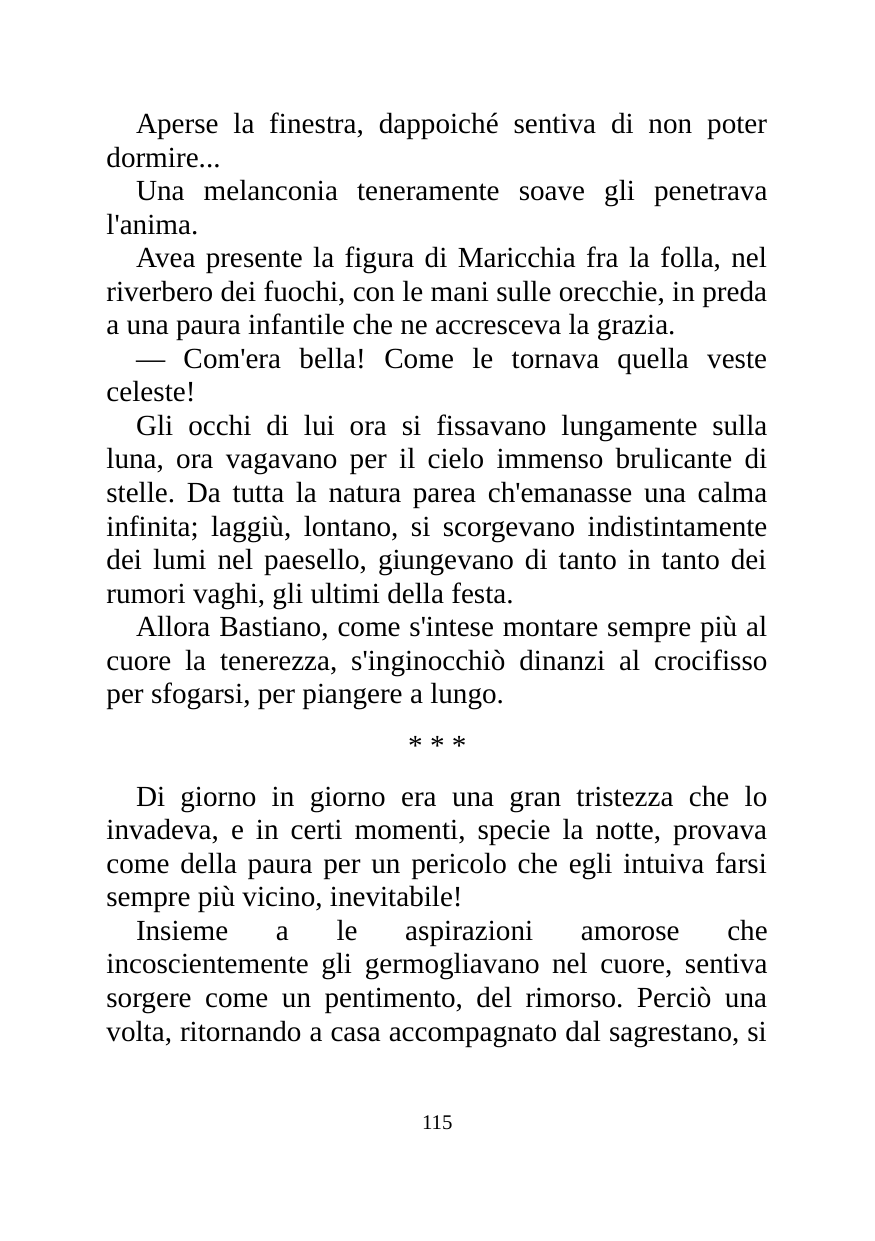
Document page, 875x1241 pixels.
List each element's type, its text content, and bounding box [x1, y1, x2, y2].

text — Com'era bella! Come le tornava quella veste celeste! [106, 341, 768, 408]
text Una melanconia teneramente soave gli penetrava l'anima. [106, 173, 768, 240]
text Di giorno in giorno era una gran tristezza che lo invadeva, e in certi momenti, specie la notte, provava come della paura per un pericolo che egli intuiva farsi sempre più vicino, inevitabile! [106, 779, 768, 913]
text * * * [106, 728, 768, 761]
text Gli occhi di lui ora si fissavano lungamente sulla luna, ora vagavano per il cielo immenso brulicante di stelle. Da tutta la natura parea ch'emanasse una calma infinita; laggiù, lontano, si scorgevano indistintamente dei lumi nel paesello, giungevano di tanto in tanto dei rumori vaghi, gli ultimi della festa. [106, 408, 768, 609]
text Insieme a le aspirazioni amorose che incoscientemente gli germogliavano nel cuore, sentiva sorgere come un pentimento, del rimorso. Perciò una volta, ritornando a casa accompagnato dal sagrestano, si [106, 913, 768, 1047]
text Avea presente la figura di Maricchia fra la folla, nel riverbero dei fuochi, con le mani sulle orecchie, in preda a una paura infantile che ne accresceva la grazia. [106, 240, 768, 341]
text Aperse la finestra, dappoiché sentiva di non poter dormire... [106, 106, 768, 173]
text Allora Bastiano, come s'intese montare sempre più al cuore la tenerezza, s'inginocchiò dinanzi al crocifisso per sfogarsi, per piangere a lungo. [106, 609, 768, 710]
